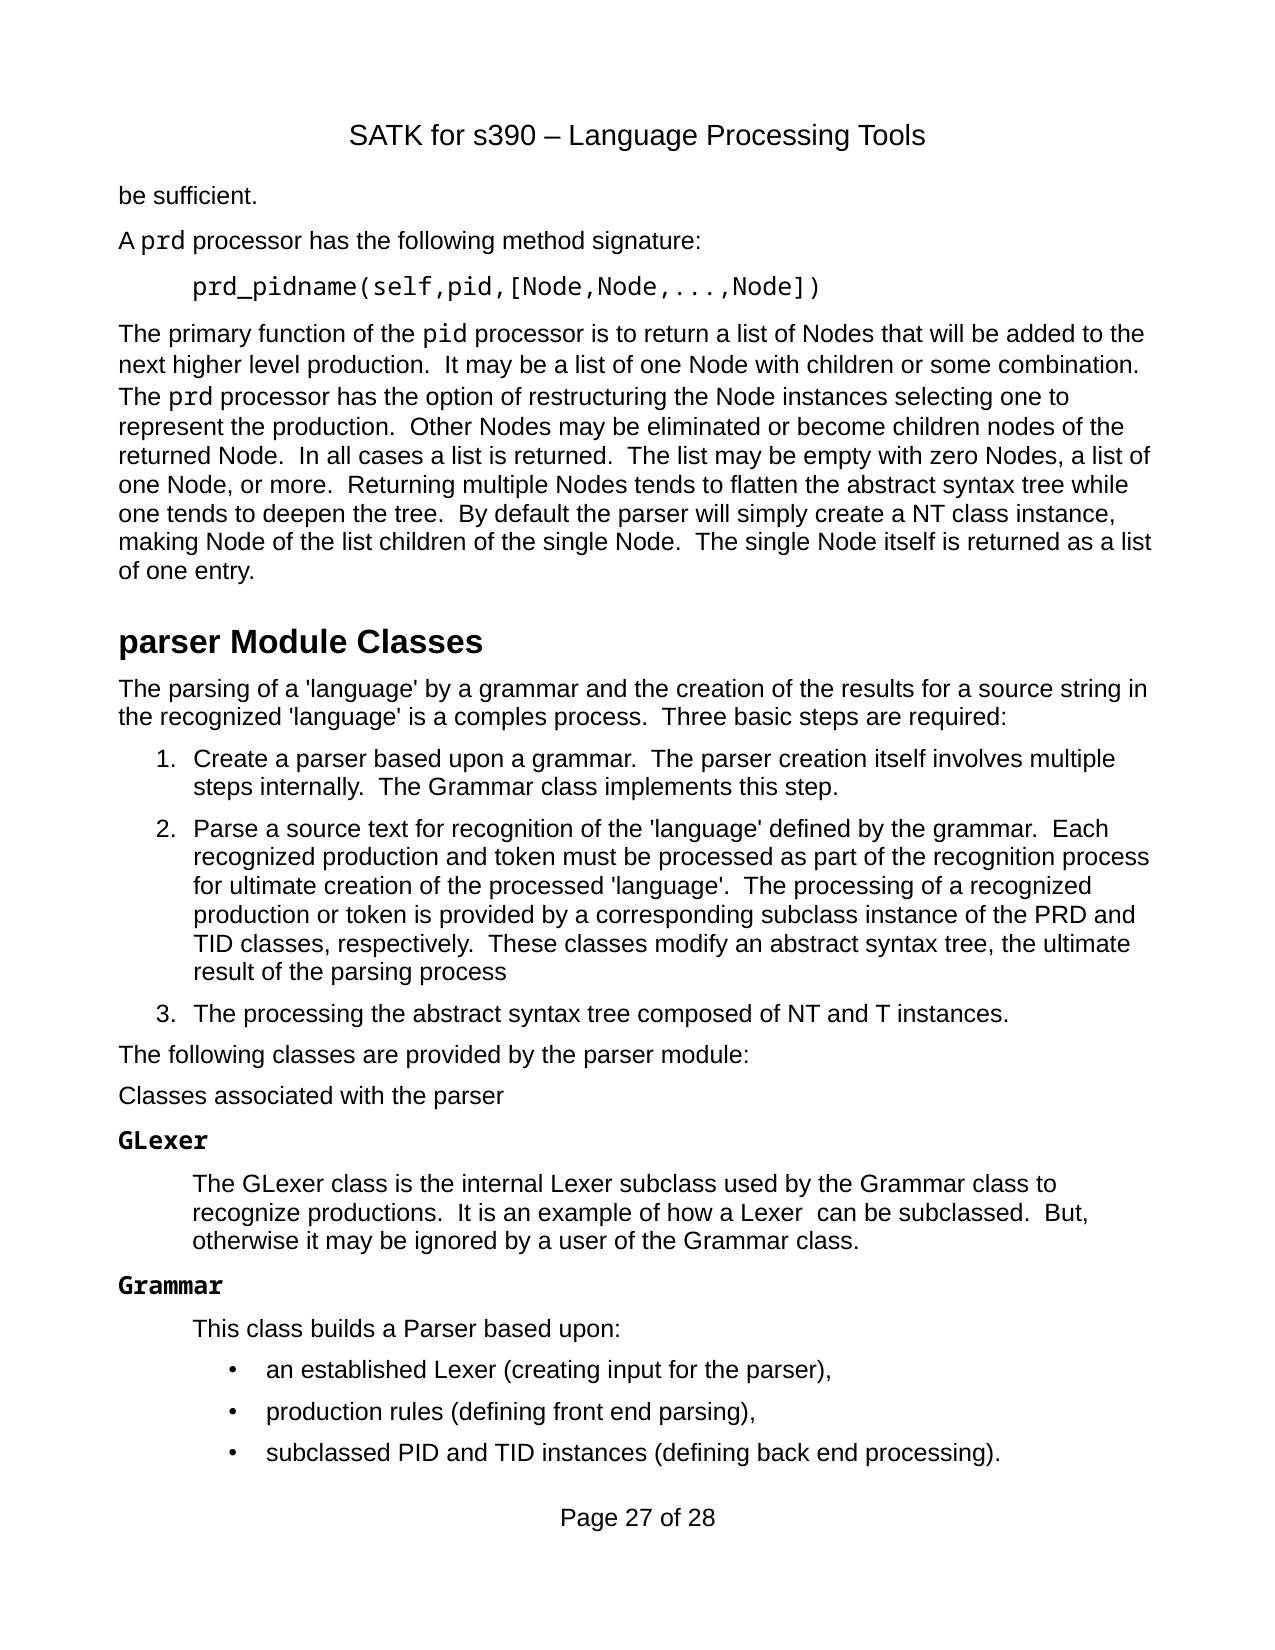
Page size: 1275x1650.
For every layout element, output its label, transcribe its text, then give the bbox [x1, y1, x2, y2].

list Create a parser based upon a grammar. The parser creation itself involves multiple steps internally. The Grammar class implements this step. [156, 743, 1157, 801]
text be sufficient. [118, 181, 1157, 210]
text A prd processor has the following method signature: [118, 222, 1157, 256]
list The processing the abstract syntax tree composed of NT and T instances. [156, 998, 1157, 1027]
text GLexer [118, 1122, 1157, 1156]
text The parsing of a 'language' by a grammar and the creation of the results for a source string in the recognized 'language' is a comples process. Three basic steps are required: [118, 673, 1157, 731]
list an established Lexer (creating input for the parser), [228, 1355, 1157, 1384]
list subclassed PID and TID instances (defining back end processing). [228, 1438, 1157, 1467]
text Classes associated with the parser [118, 1081, 1157, 1110]
text The following classes are provided by the parser module: [118, 1040, 1157, 1068]
list production rules (defining front end parsing), [228, 1397, 1157, 1426]
text The GLexer class is the internal Lexer subclass used by the Grammar class to recognize productions. It is an example of how a Lexer can be subclassed. But, otherwise it may be ignored by a user of the Grammar class. [192, 1169, 1157, 1255]
text prd_pidname(self,pid,[Node,Node,...,Node]) [192, 269, 1157, 303]
subtitle parser Module Classes [118, 622, 1157, 661]
list Parse a source text for recognition of the 'language' defined by the grammar. Each recognized production and token must be processed as part of the recognition process for ultimate creation of the processed 'language'. The processing of a recognized production or token is provided by a corresponding subclass instance of the PRD and TID classes, respectively. These classes modify an abstract syntax tree, the ultimate result of the parsing process [156, 813, 1157, 986]
text This class builds a Parser based upon: [192, 1314, 1157, 1343]
text Grammar [118, 1268, 1157, 1302]
text The primary function of the pid processor is to return a list of Nodes that will be added to the next higher level production. It may be a list of one Node with children or some combination. The prd processor has the option of restructuring the Node instances selecting one to represent the production. Other Nodes may be eliminated or become children nodes of the returned Node. In all cases a list is returned. The list may be empty with zero Nodes, a list of one Node, or more. Returning multiple Nodes tends to flatten the abstract syntax tree while one tends to deepen the tree. By default the parser will simply create a NT class instance, making Node of the list children of the single Node. The single Node itself is returned as a list of one entry. [118, 316, 1157, 585]
